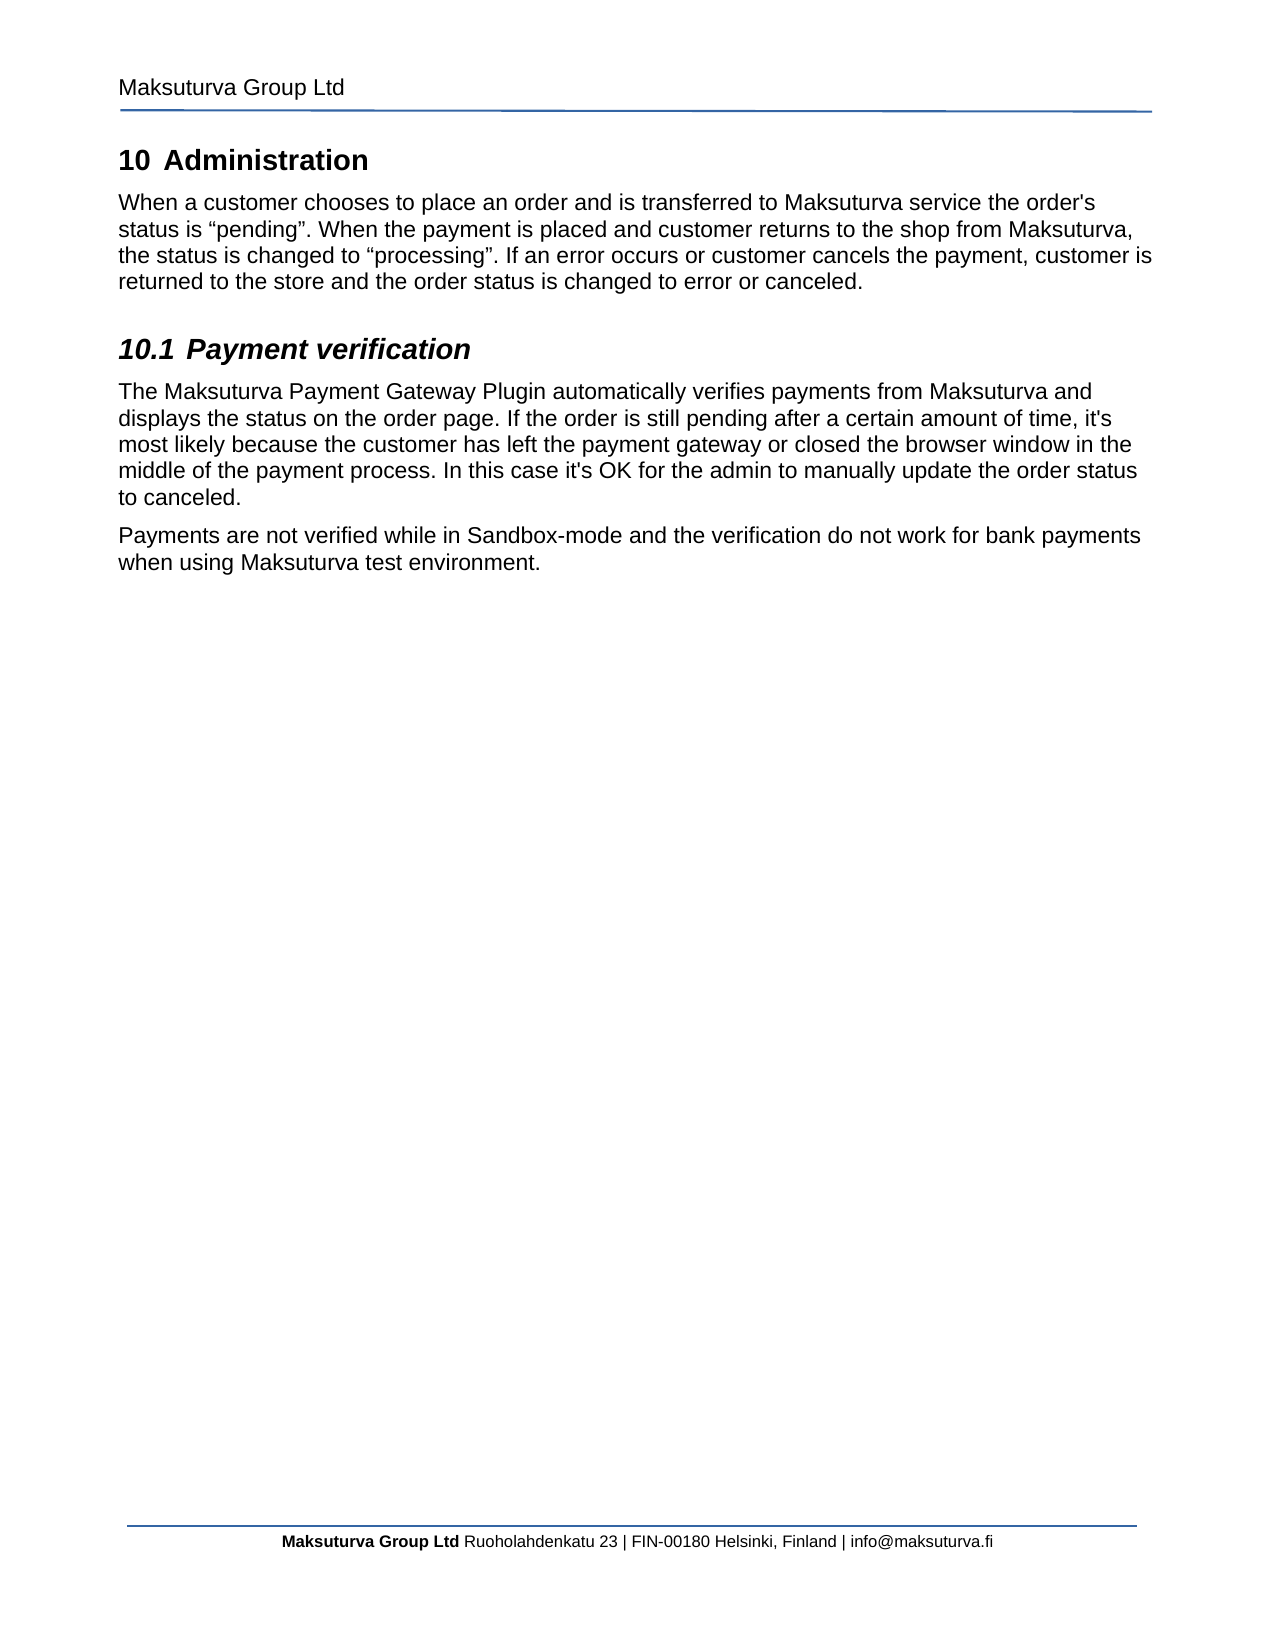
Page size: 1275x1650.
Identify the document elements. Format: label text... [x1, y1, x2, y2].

subtitle Payment verification [118, 332, 1157, 366]
subtitle Administration [118, 143, 1157, 177]
text Payments are not verified while in Sandbox-mode and the verification do not work for bank payments when using Maksuturva test environment. [118, 522, 1157, 575]
text The Maksuturva Payment Gateway Plugin automatically verifies payments from Maksuturva and displays the status on the order page. If the order is still pending after a certain amount of time, it's most likely because the customer has left the payment gateway or closed the browser window in the middle of the payment process. In this case it's OK for the admin to manually update the order status to canceled. [118, 378, 1157, 510]
text When a customer chooses to place an order and is transferred to Maksuturva service the order's status is “pending”. When the payment is placed and customer returns to the shop from Maksuturva, the status is changed to “processing”. If an error occurs or customer cancels the payment, customer is returned to the store and the order status is changed to error or canceled. [118, 189, 1157, 294]
